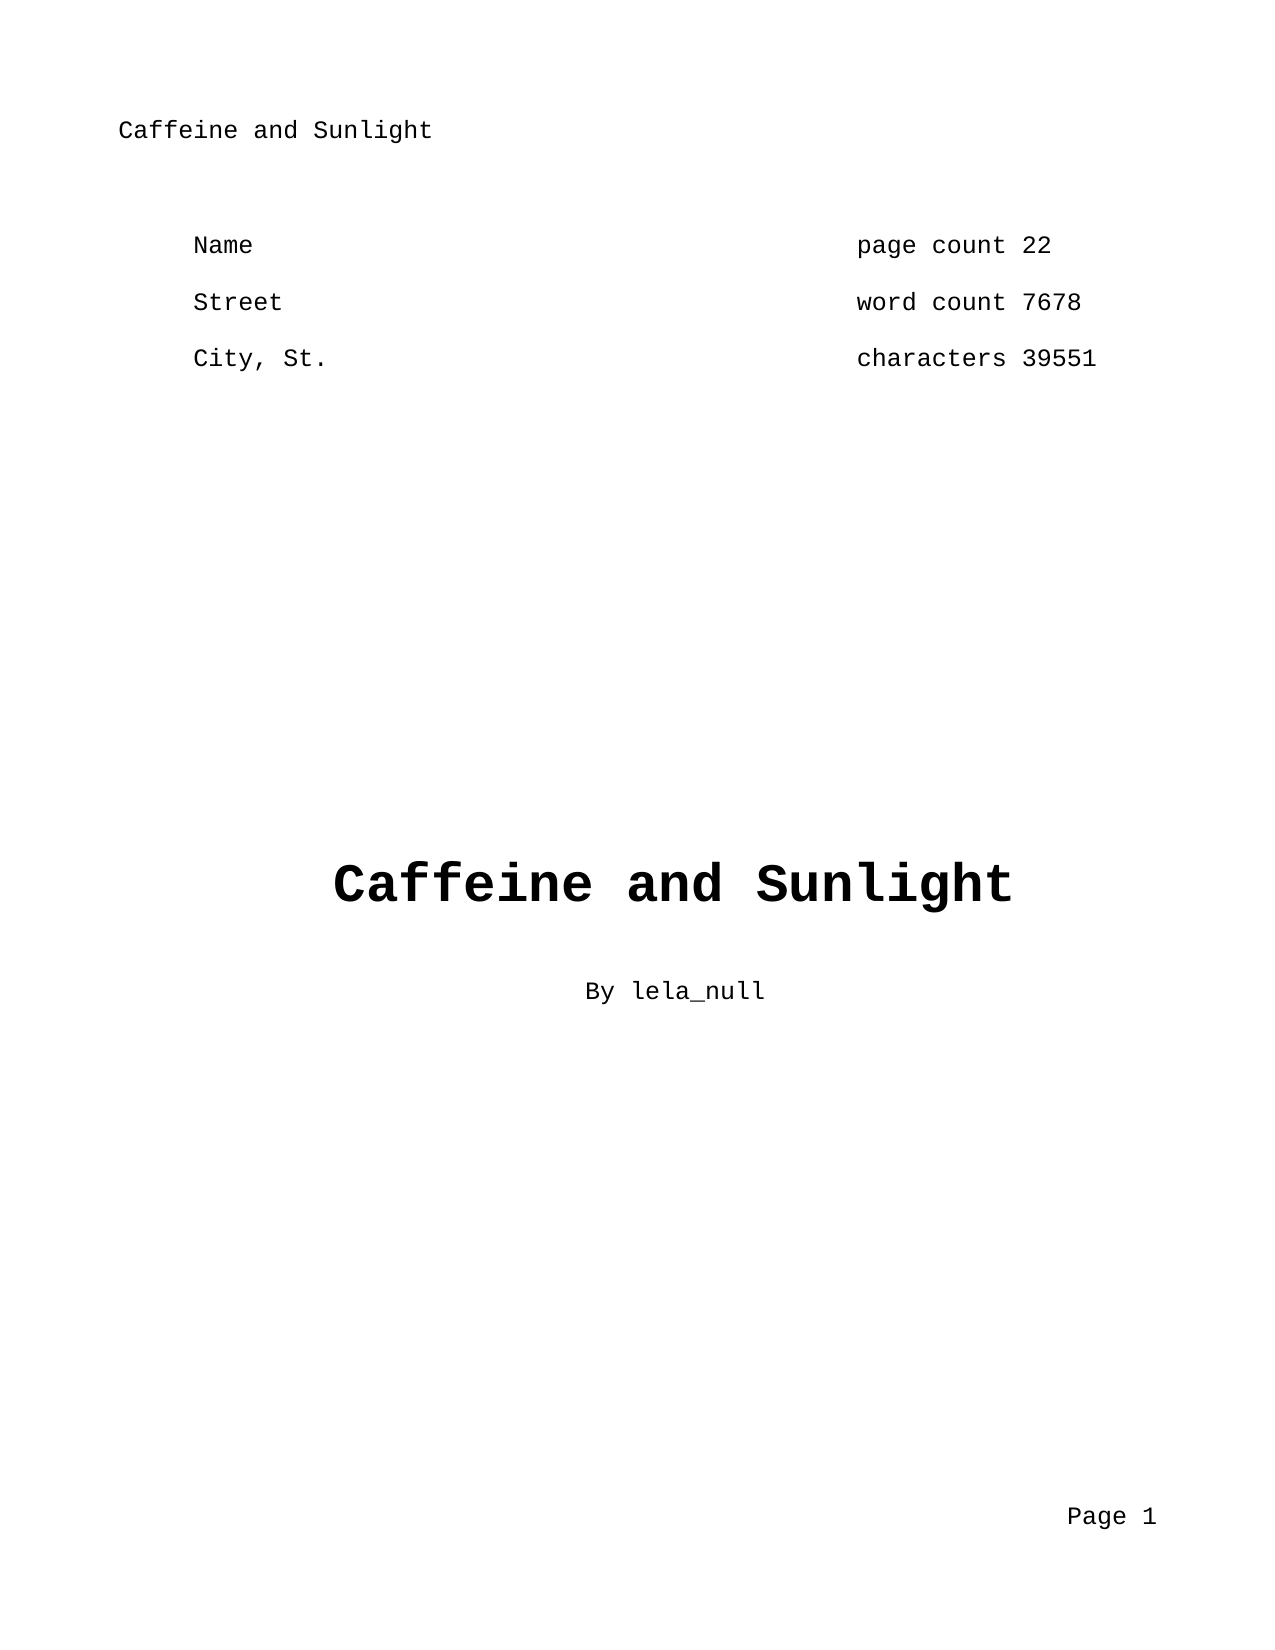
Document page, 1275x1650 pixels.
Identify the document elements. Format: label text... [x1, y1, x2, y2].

text City, St. characters 39551 [118, 346, 1157, 374]
text Street word count 7678 [118, 289, 1157, 318]
subtitle Caffeine and Sunlight [118, 856, 1157, 917]
text Name page count 22 [118, 233, 1157, 261]
text By lela_null [118, 979, 1157, 1007]
